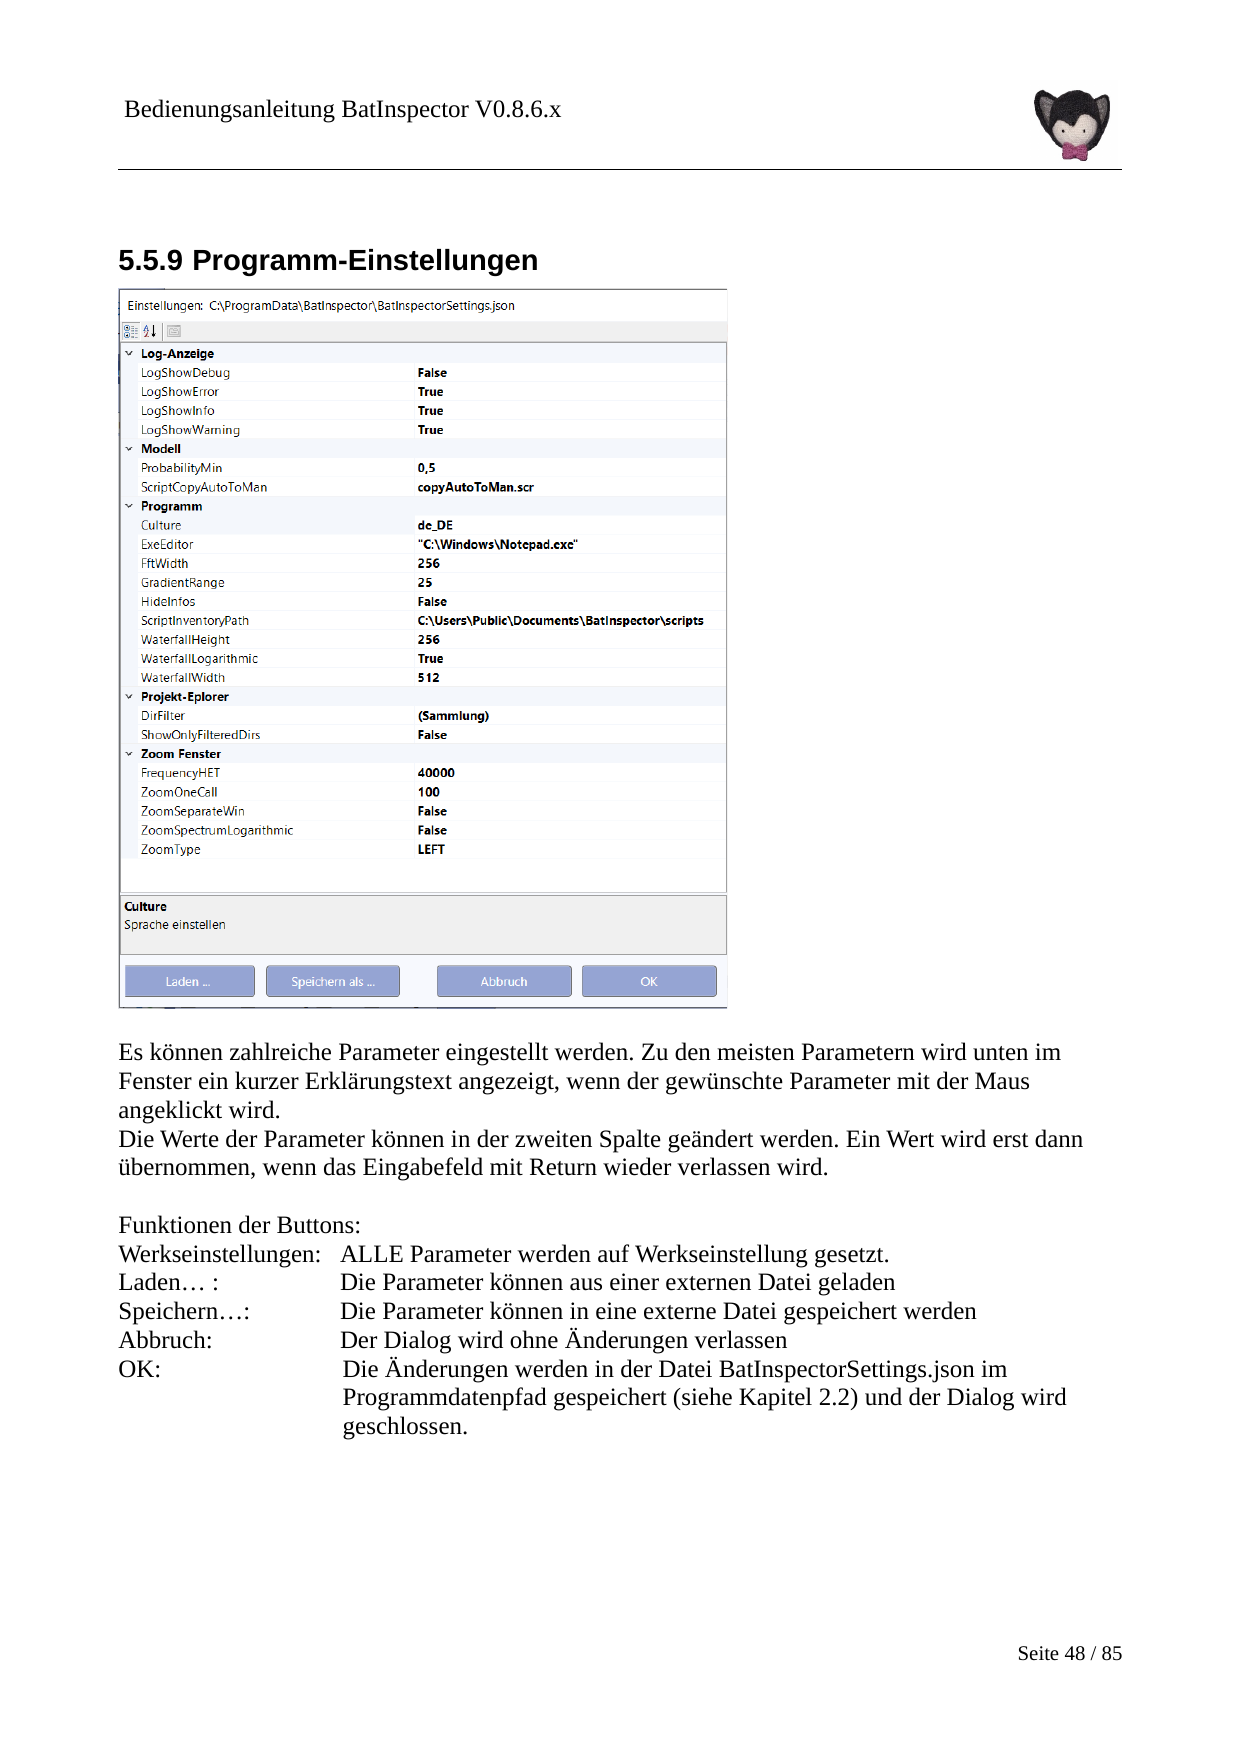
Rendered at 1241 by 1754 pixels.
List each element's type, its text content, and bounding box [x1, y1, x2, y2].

picture [1030, 80, 1119, 169]
text Laden… : Die Parameter können aus einer externen Datei geladen [118, 1267, 1122, 1296]
text Abbruch: Der Dialog wird ohne Änderungen verlassen [118, 1325, 1122, 1354]
text Werkseinstellungen: ALLE Parameter werden auf Werkseinstellung gesetzt. [118, 1239, 1122, 1267]
text Speichern…: Die Parameter können in eine externe Datei gespeichert werden [118, 1296, 1122, 1325]
picture [118, 288, 728, 1009]
text Es können zahlreiche Parameter eingestellt werden. Zu den meisten Parametern wird unten im Fenster ein kurzer Erklärungstext angezeigt, wenn der gewünschte Parameter mit der Maus angeklickt wird. [118, 1037, 1122, 1124]
text OK: Die Änderungen werden in der Datei BatInspectorSettings.json im Programmdatenpfad gespeichert (siehe Kapitel 2.2) und der Dialog wird geschlossen. [118, 1354, 1122, 1440]
text Funktionen der Buttons: [118, 1210, 1122, 1239]
text Die Werte der Parameter können in der zweiten Spalte geändert werden. Ein Wert wird erst dann übernommen, wenn das Eingabefeld mit Return wieder verlassen wird. [118, 1124, 1122, 1181]
subtitle Programm-Einstellungen [118, 243, 1122, 276]
